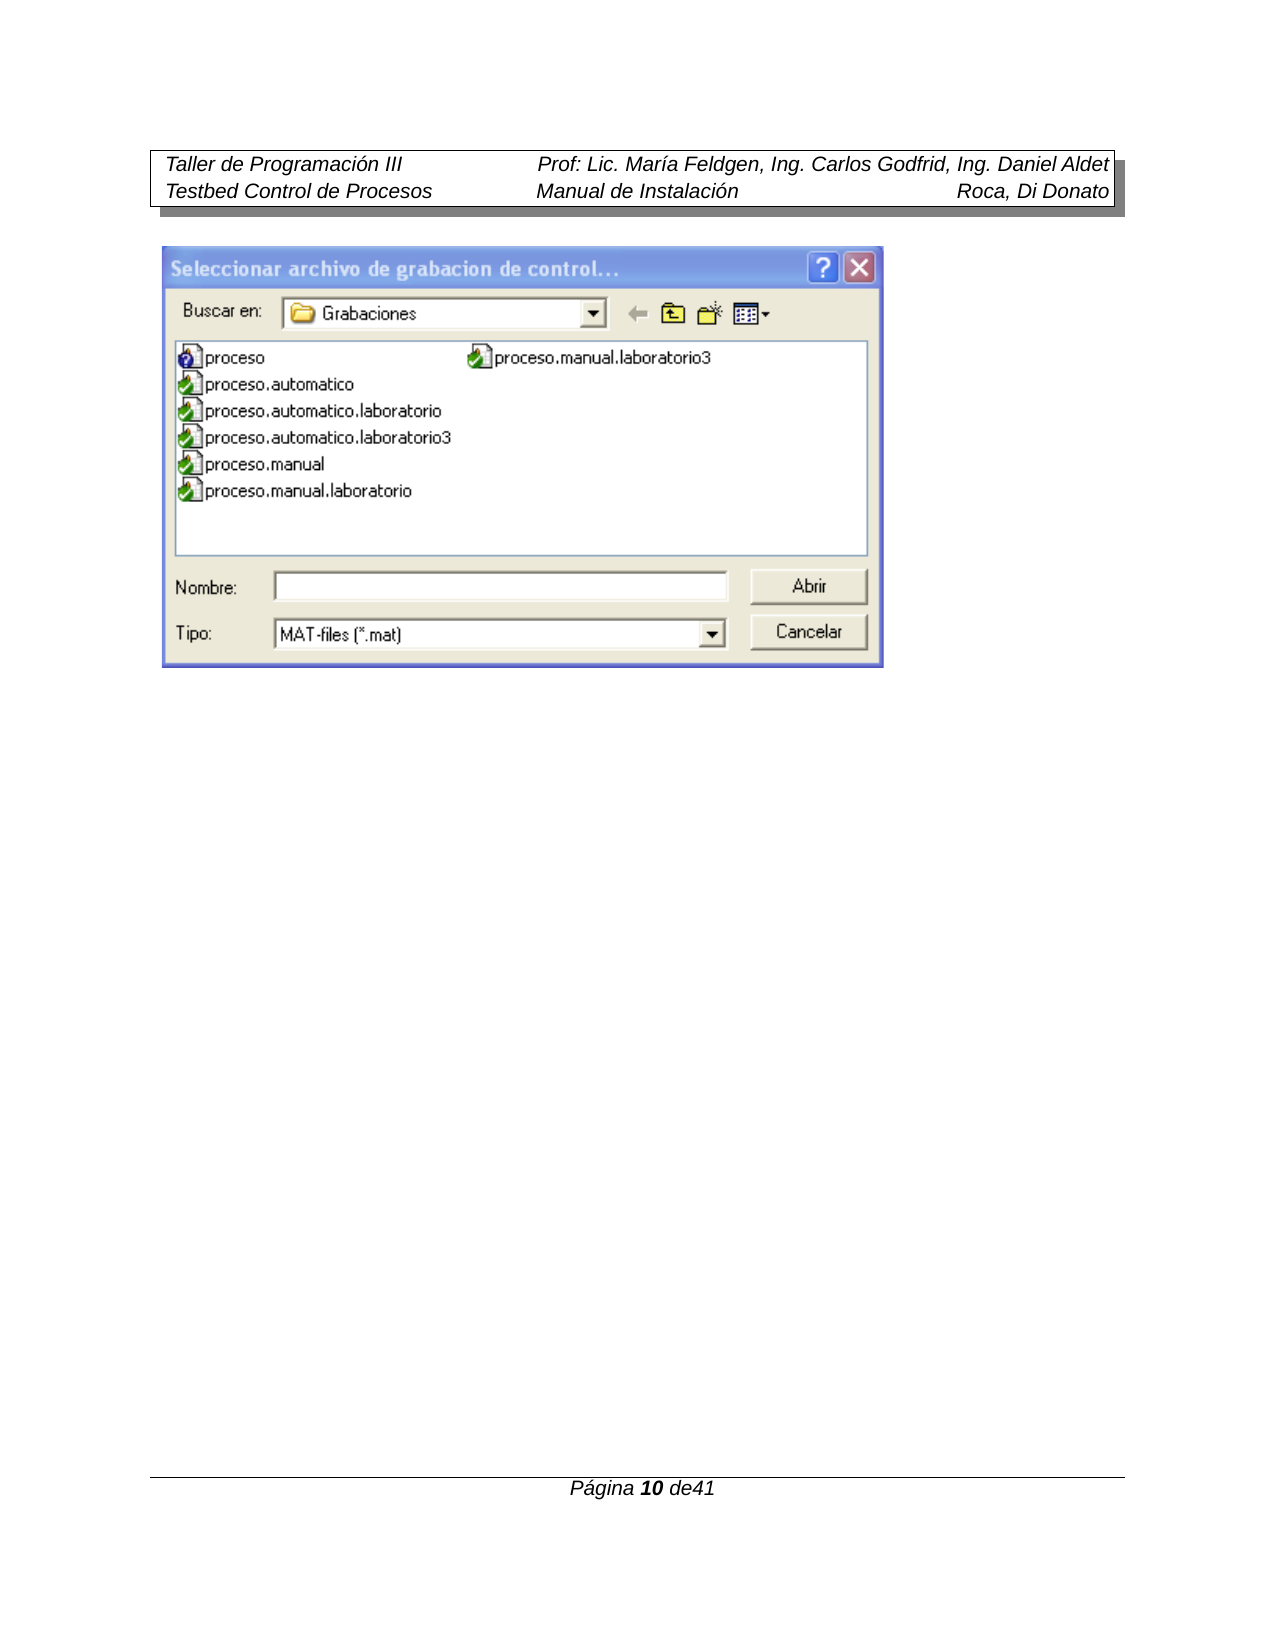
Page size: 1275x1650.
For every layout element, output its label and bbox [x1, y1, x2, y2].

picture [161, 246, 884, 668]
